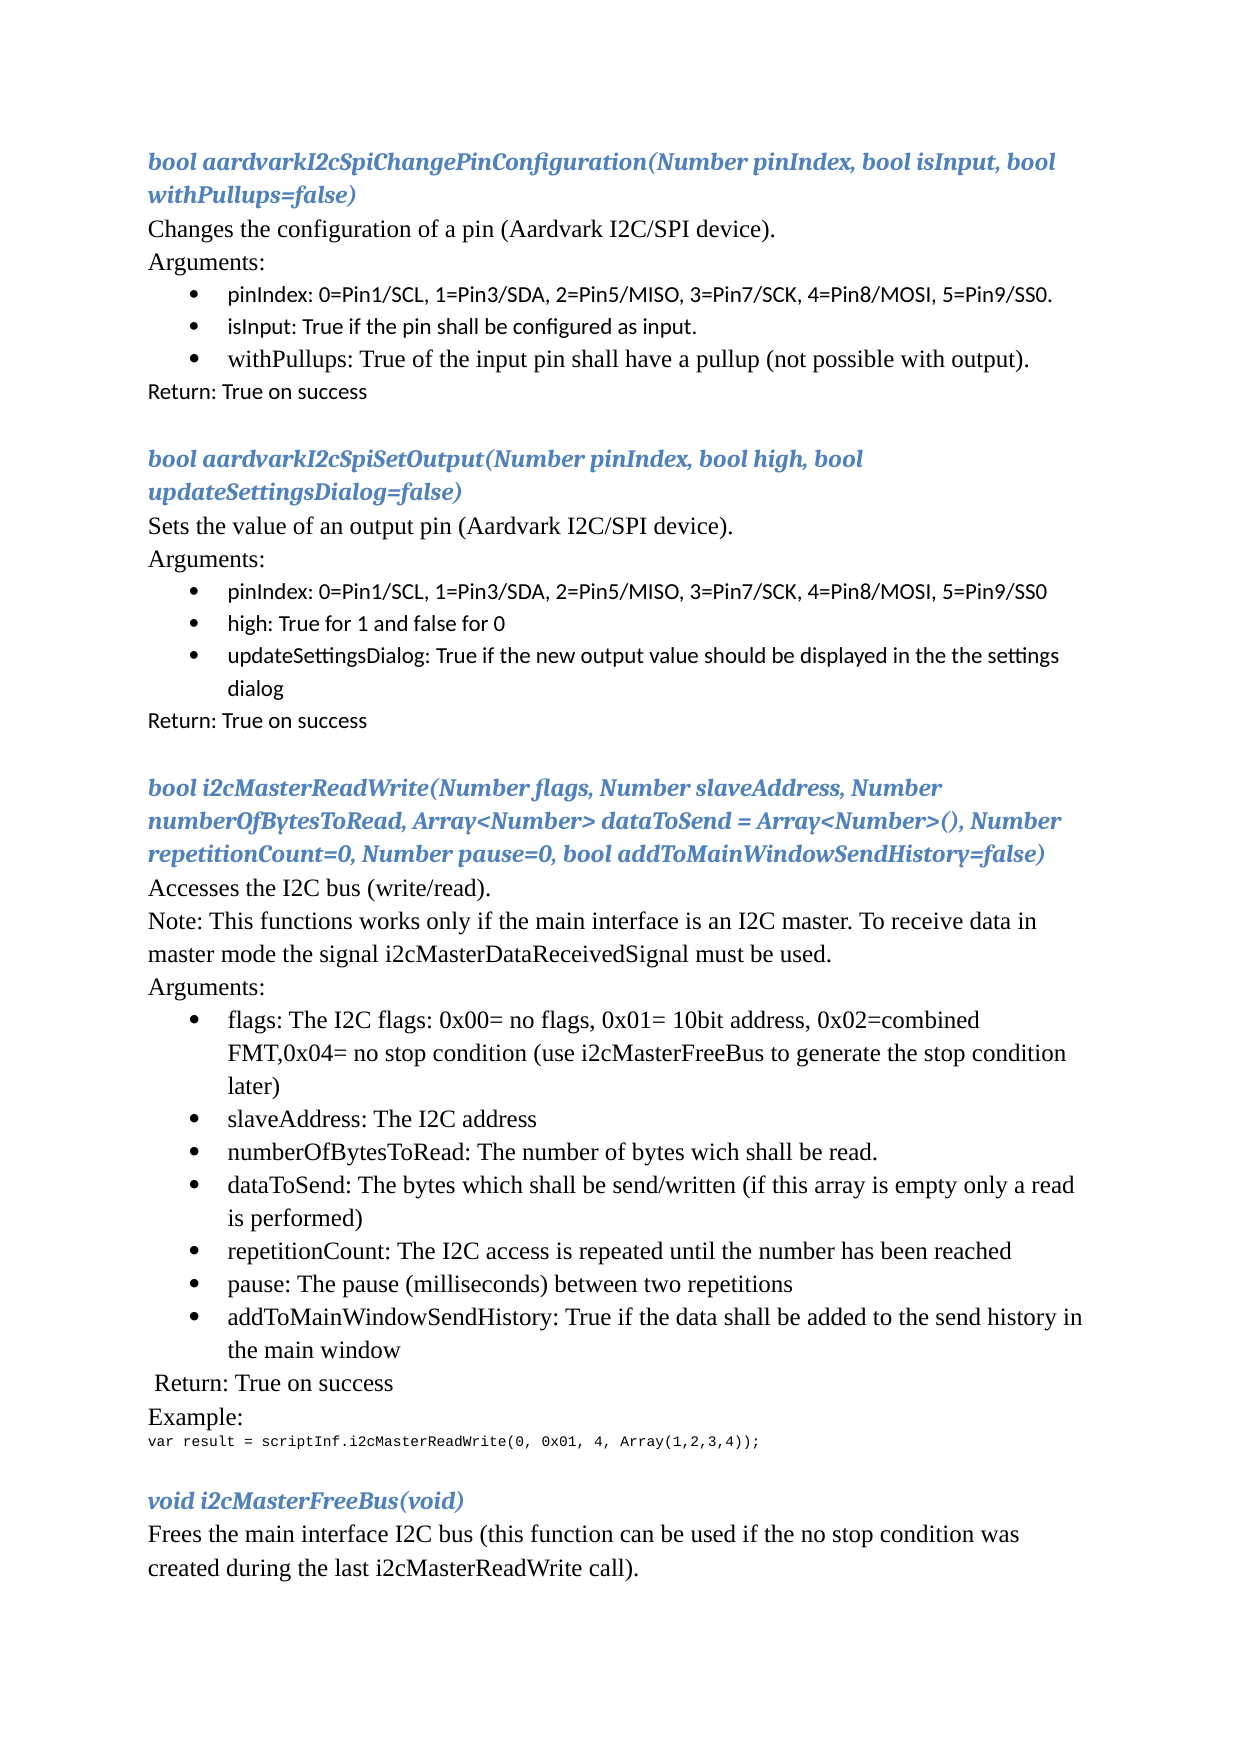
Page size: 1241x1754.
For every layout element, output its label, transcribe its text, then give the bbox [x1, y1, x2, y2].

text Arguments: [148, 544, 1093, 573]
list repetitionCount: The I2C access is repeated until the number has been reached [190, 1236, 1093, 1265]
list pinIndex: 0=Pin1/SCL, 1=Pin3/SDA, 2=Pin5/MISO, 3=Pin7/SCK, 4=Pin8/MOSI, 5=Pin9/SS0. [190, 280, 1093, 308]
list pinIndex: 0=Pin1/SCL, 1=Pin3/SDA, 2=Pin5/MISO, 3=Pin7/SCK, 4=Pin8/MOSI, 5=Pin9/SS0 [190, 577, 1093, 605]
list numberOfBytesToRead: The number of bytes wich shall be read. [190, 1137, 1093, 1166]
list slaveAddress: The I2C address [190, 1104, 1093, 1133]
list flags: The I2C flags: 0x00= no flags, 0x01= 10bit address, 0x02=combined FMT,0x04= no stop condition (use i2cMasterFreeBus to generate the stop condition later) [190, 1005, 1093, 1100]
list updateSettingsDialog: True if the new output value should be displayed in the the settings dialog [190, 642, 1093, 702]
list pause: The pause (milliseconds) between two repetitions [190, 1269, 1093, 1298]
subtitle bool aardvarkI2cSpiChangePinConfiguration(Number pinIndex, bool isInput, bool withPullups=false) [148, 148, 1093, 209]
text Arguments: [148, 247, 1093, 275]
text Note: This functions works only if the main interface is an I2C master. To receive data in master mode the signal i2cMasterDataReceivedSignal must be used. [148, 906, 1093, 968]
text Sets the value of an output pin (Aardvark I2C/SPI device). [148, 511, 1093, 540]
text Arguments: [148, 972, 1093, 1001]
list withPullups: True of the input pin shall have a pullup (not possible with output). [190, 344, 1093, 373]
subtitle bool aardvarkI2cSpiSetOutput(Number pinIndex, bool high, bool updateSettingsDialog=false) [148, 445, 1093, 507]
text Return: True on success [148, 1368, 1093, 1397]
text Example: [148, 1402, 1093, 1430]
text Frees the main interface I2C bus (this function can be used if the no stop condition was created during the last i2cMasterReadWrite call). [148, 1519, 1093, 1581]
list Return: True on success [148, 706, 1093, 734]
text Accesses the I2C bus (write/read). [148, 873, 1093, 902]
list Return: True on success [148, 377, 1093, 405]
list isInput: True if the pin shall be configured as input. [190, 312, 1093, 340]
text Changes the configuration of a pin (Aardvark I2C/SPI device). [148, 214, 1093, 242]
subtitle bool i2cMasterReadWrite(Number flags, Number slaveAddress, Number numberOfBytesToRead, Array<Number> dataToSend = Array<Number>(), Number repetitionCount=0, Number pause=0, bool addToMainWindowSendHistory=false) [148, 774, 1093, 869]
list high: True for 1 and false for 0 [190, 609, 1093, 637]
list dataToSend: The bytes which shall be send/written (if this array is empty only a read is performed) [190, 1170, 1093, 1232]
text var result = scriptInf.i2cMasterReadWrite(0, 0x01, 4, Array(1,2,3,4)); [148, 1434, 1093, 1451]
list addToMainWindowSendHistory: True if the data shall be added to the send history in the main window [190, 1302, 1093, 1364]
subtitle void i2cMasterFreeBus(void) [148, 1487, 1093, 1515]
